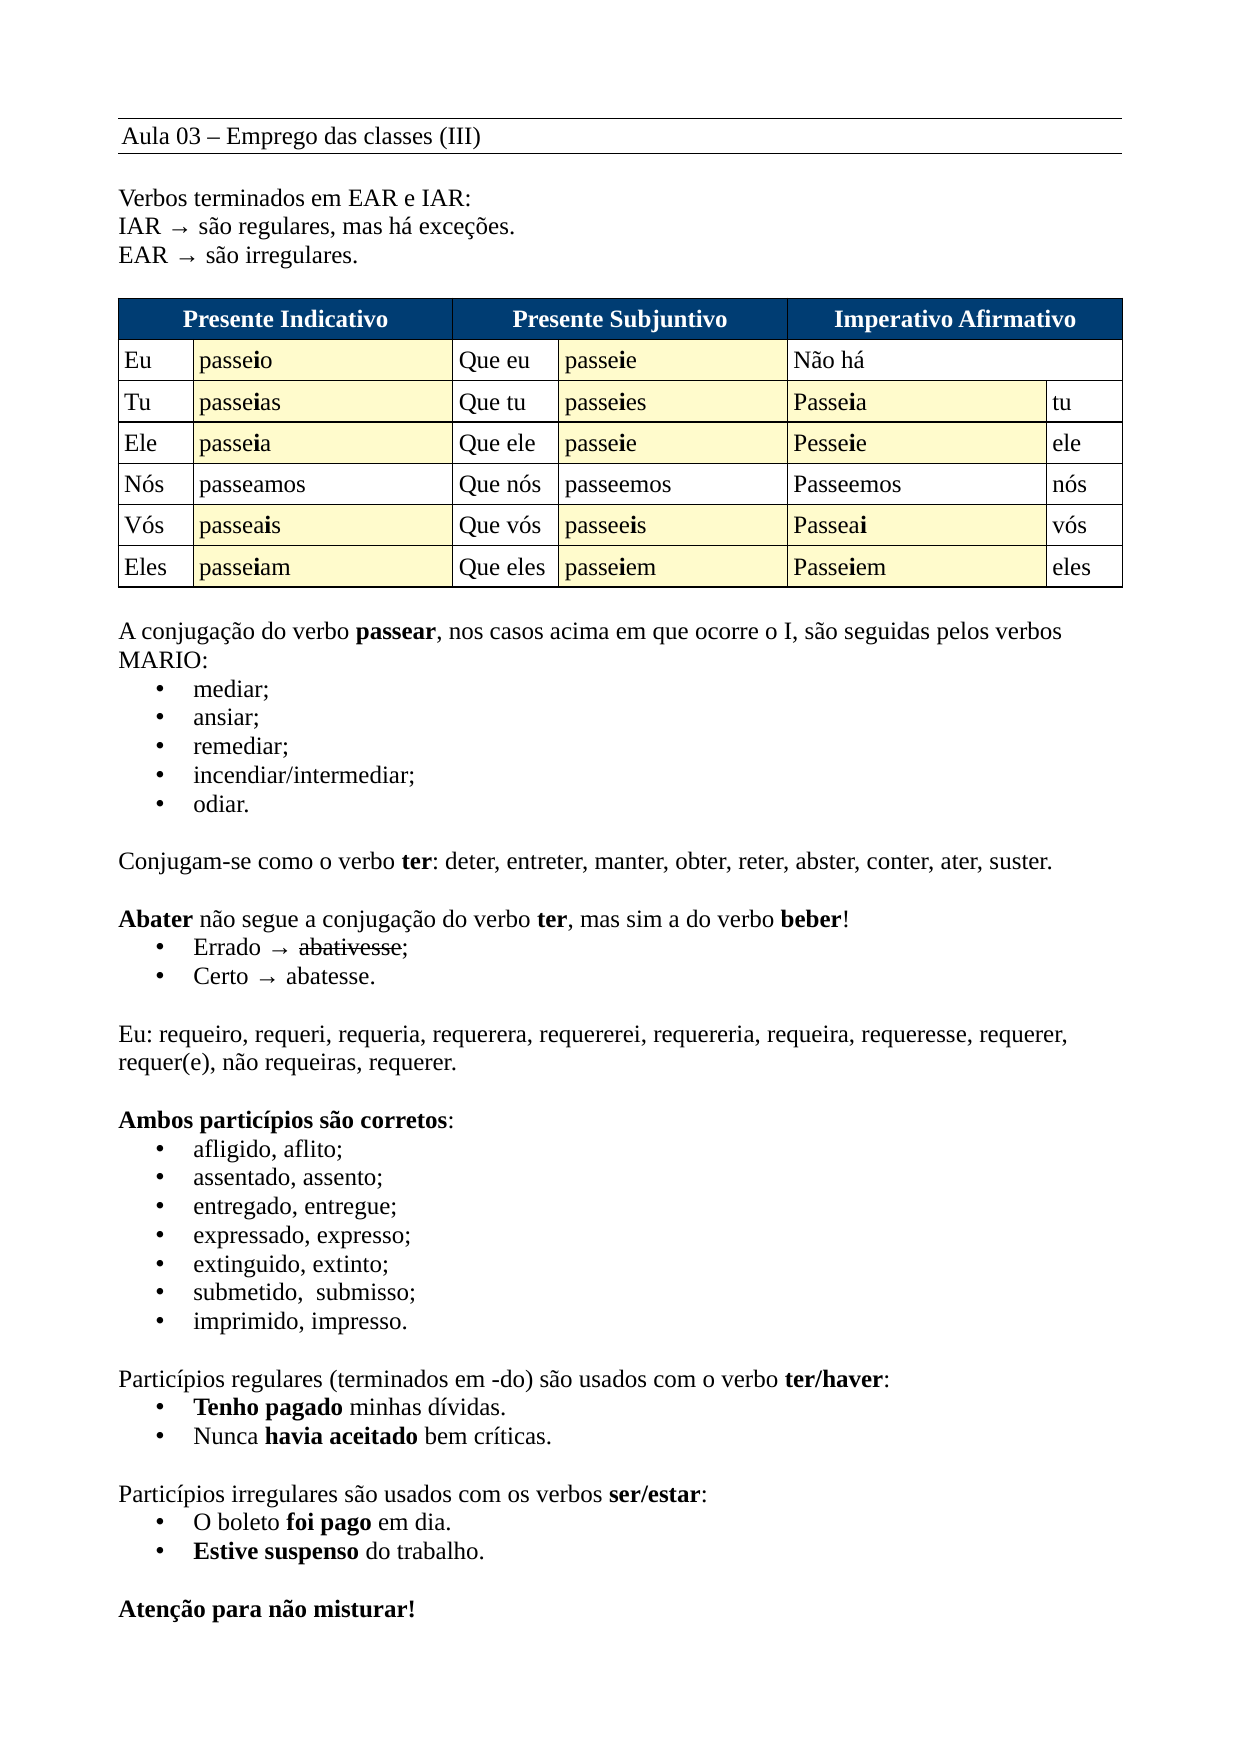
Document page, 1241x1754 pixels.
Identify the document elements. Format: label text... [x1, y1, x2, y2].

text Conjugam-se como o verbo ter: deter, entreter, manter, obter, reter, abster, conter, ater, suster. [118, 846, 1122, 875]
table_cell Que eles [453, 546, 558, 586]
text EAR → são irregulares. [118, 240, 1122, 269]
table_cell passeie [559, 423, 787, 463]
list Certo → abatesse. [156, 961, 1122, 990]
table_cell passeies [559, 381, 787, 421]
table_cell passeio [194, 340, 452, 380]
table_cell nós [1047, 464, 1122, 504]
text Ambos particípios são corretos: [118, 1105, 1122, 1134]
list Estive suspenso do trabalho. [156, 1536, 1122, 1565]
table_cell passeeis [559, 505, 787, 545]
list Tenho pagado minhas dívidas. [156, 1392, 1122, 1421]
table_cell Que nós [453, 464, 558, 504]
list mediar; [156, 674, 1122, 702]
text Abater não segue a conjugação do verbo ter, mas sim a do verbo beber! [118, 904, 1122, 932]
table_cell passeiam [194, 546, 452, 586]
table_cell vós [1047, 505, 1122, 545]
table_cell Não há [788, 340, 1122, 380]
list expressado, expresso; [156, 1220, 1122, 1249]
list extinguido, extinto; [156, 1249, 1122, 1277]
table_header Imperativo Afirmativo [788, 299, 1122, 339]
table_cell Passeai [788, 505, 1046, 545]
table_cell Que tu [453, 381, 558, 421]
table_cell Eu [119, 340, 193, 380]
table_cell Passeia [788, 381, 1046, 421]
table_cell Eles [119, 546, 193, 586]
list submetido, submisso; [156, 1277, 1122, 1306]
table_cell Que ele [453, 423, 558, 463]
list assentado, assento; [156, 1162, 1122, 1191]
table_cell eles [1047, 546, 1122, 586]
table_cell Nós [119, 464, 193, 504]
list odiar. [156, 789, 1122, 817]
table_cell tu [1047, 381, 1122, 421]
text Particípios irregulares são usados com os verbos ser/estar: [118, 1479, 1122, 1507]
list ansiar; [156, 702, 1122, 731]
text A conjugação do verbo passear, nos casos acima em que ocorre o I, são seguidas pelos verbos MARIO: [118, 616, 1122, 674]
table_cell Tu [119, 381, 193, 421]
list Nunca havia aceitado bem críticas. [156, 1421, 1122, 1450]
table_cell passeia [194, 423, 452, 463]
table_cell Que vós [453, 505, 558, 545]
list entregado, entregue; [156, 1191, 1122, 1220]
table_cell passeemos [559, 464, 787, 504]
table_cell Que eu [453, 340, 558, 380]
list imprimido, impresso. [156, 1306, 1122, 1335]
table_cell passeias [194, 381, 452, 421]
text Atenção para não misturar! [118, 1594, 1122, 1622]
table_cell passeiem [559, 546, 787, 586]
table_cell ele [1047, 423, 1122, 463]
text Verbos terminados em EAR e IAR: [118, 183, 1122, 211]
table_cell passeie [559, 340, 787, 380]
table_cell Passeiem [788, 546, 1046, 586]
table_cell Passeemos [788, 464, 1046, 504]
list remediar; [156, 731, 1122, 760]
table_cell Vós [119, 505, 193, 545]
list O boleto foi pago em dia. [156, 1507, 1122, 1536]
list Errado → abativesse; [156, 932, 1122, 961]
text Eu: requeiro, requeri, requeria, requerera, requererei, requereria, requeira, requeresse, requerer, requer(e), não requeiras, requerer. [118, 1019, 1122, 1076]
table_header Presente Subjuntivo [453, 299, 787, 339]
table_cell passeamos [194, 464, 452, 504]
table_header Presente Indicativo [119, 299, 452, 339]
table_cell Ele [119, 423, 193, 463]
text Particípios regulares (terminados em -do) são usados com o verbo ter/haver: [118, 1364, 1122, 1392]
table_cell Pesseie [788, 423, 1046, 463]
text IAR → são regulares, mas há exceções. [118, 211, 1122, 240]
list incendiar/intermediar; [156, 760, 1122, 789]
table_cell passeais [194, 505, 452, 545]
list afligido, aflito; [156, 1134, 1122, 1162]
